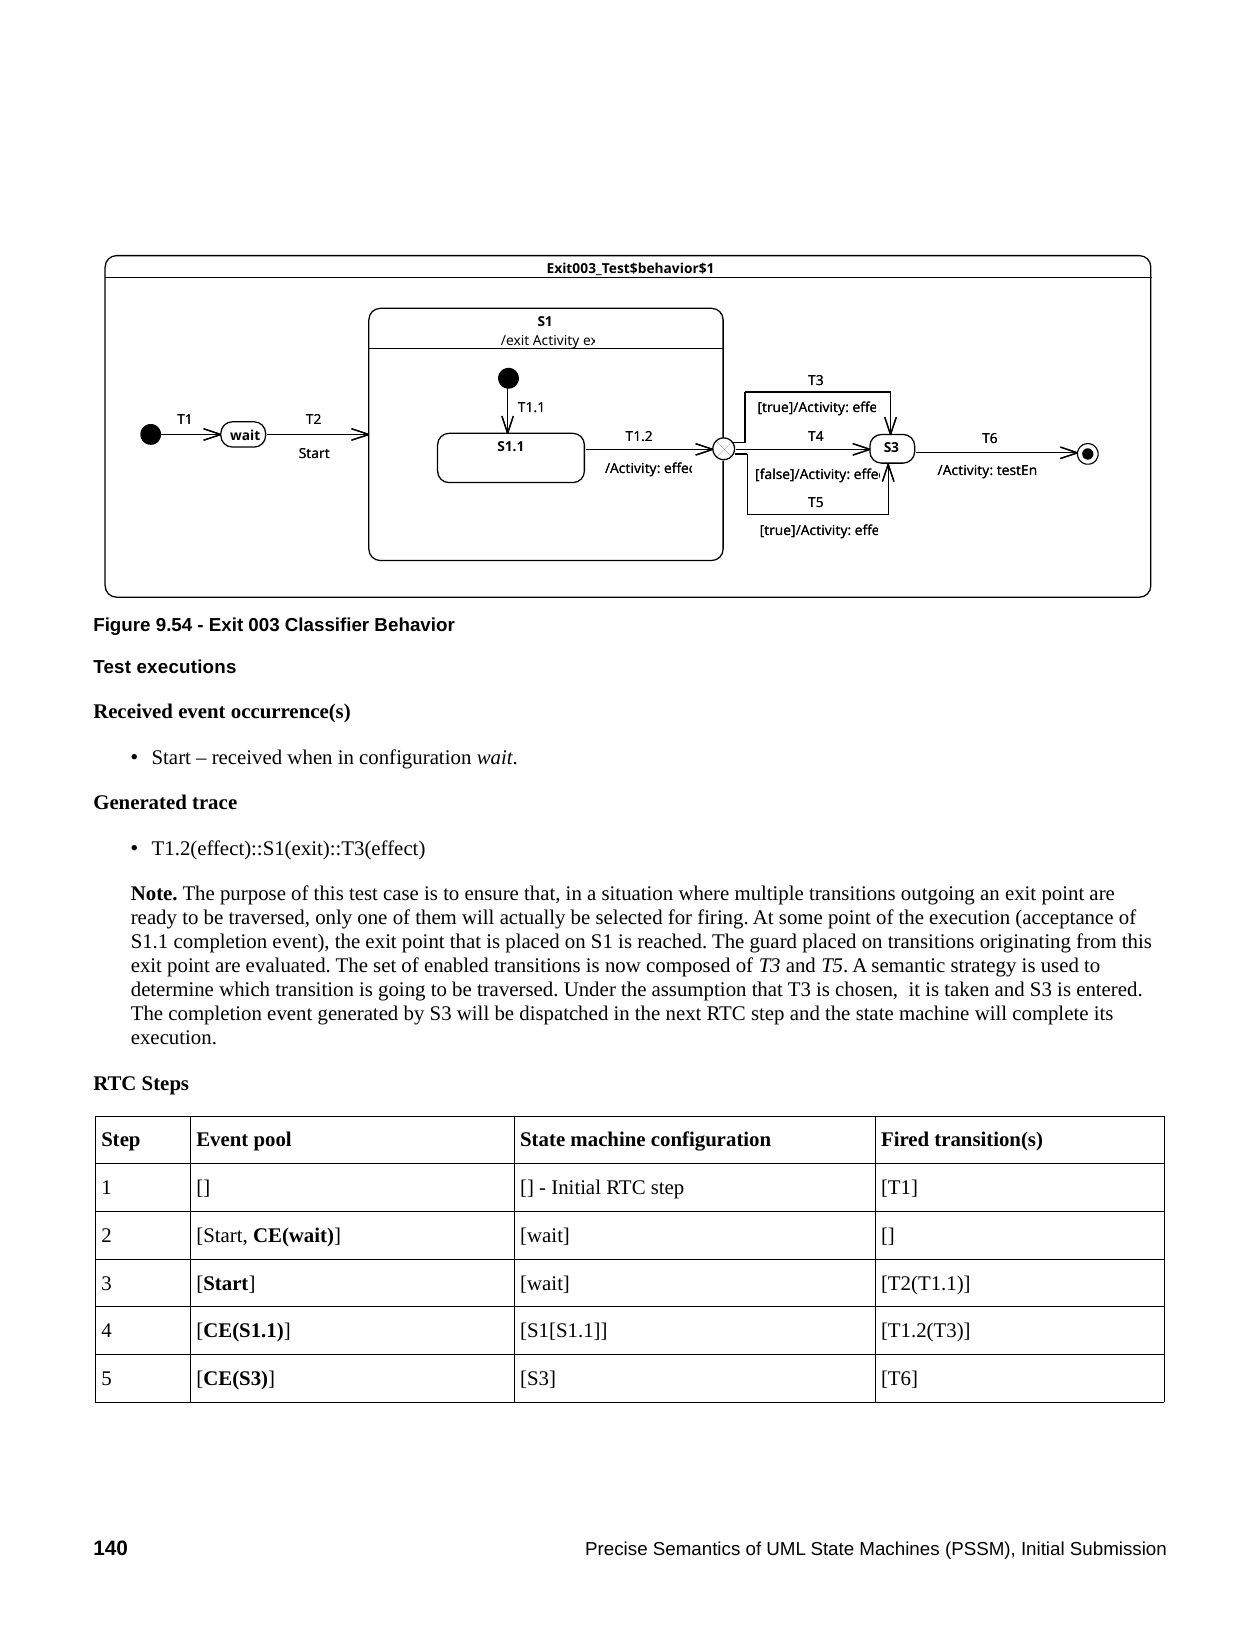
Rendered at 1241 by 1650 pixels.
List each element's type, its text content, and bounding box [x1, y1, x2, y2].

subtitle Test executions [93, 635, 1164, 678]
table_cell [Start, CE(wait)] [191, 1212, 514, 1259]
table_cell 2 [96, 1212, 190, 1259]
table_cell [T1] [876, 1164, 1164, 1211]
table_cell 1 [96, 1164, 190, 1211]
table_cell [T6] [876, 1355, 1164, 1402]
table_cell [CE(S1.1)] [191, 1307, 514, 1354]
table_cell [wait] [515, 1212, 875, 1259]
table_cell [] [876, 1212, 1164, 1259]
table_cell 4 [96, 1307, 190, 1354]
text Received event occurrence(s) [93, 699, 1164, 723]
table_header Step [96, 1117, 190, 1163]
table_cell [wait] [515, 1260, 875, 1306]
subtitle [93, 231, 1164, 243]
table_cell [] - Initial RTC step [515, 1164, 875, 1211]
text RTC Steps [93, 1070, 1164, 1094]
text Note. The purpose of this test case is to ensure that, in a situation where multiple transitions outgoing an exit point are ready to be traversed, only one of them will actually be selected for firing. At some point of the execution (acceptance of S1.1 completion event), the exit point that is placed on S1 is reached. The guard placed on transitions originating from this exit point are evaluated. The set of enabled transitions is now composed of T3 and T5. A semantic strategy is used to determine which transition is going to be traversed. Under the assumption that T3 is chosen, it is taken and S3 is entered. The completion event generated by S3 will be dispatched in the next RTC step and the state machine will complete its execution. [131, 881, 1164, 1049]
table_cell [S1[S1.1]] [515, 1307, 875, 1354]
list T1.2(effect)::S1(exit)::T3(effect) [131, 835, 1164, 860]
table_cell [] [191, 1164, 514, 1211]
table_header Event pool [191, 1117, 514, 1163]
table_cell 5 [96, 1355, 190, 1402]
list Start – received when in configuration wait. [131, 744, 1164, 769]
table_header Fired transition(s) [876, 1117, 1164, 1163]
table_cell [T1.2(T3)] [876, 1307, 1164, 1354]
table_cell [CE(S3)] [191, 1355, 514, 1402]
table_cell [Start] [191, 1260, 514, 1306]
text Figure 9.54 - Exit 003 Classifier Behavior [93, 243, 1164, 635]
table_cell [S3] [515, 1355, 875, 1402]
table_cell [T2(T1.1)] [876, 1260, 1164, 1306]
table_header State machine configuration [515, 1117, 875, 1163]
table_cell 3 [96, 1260, 190, 1306]
text Generated trace [93, 790, 1164, 814]
